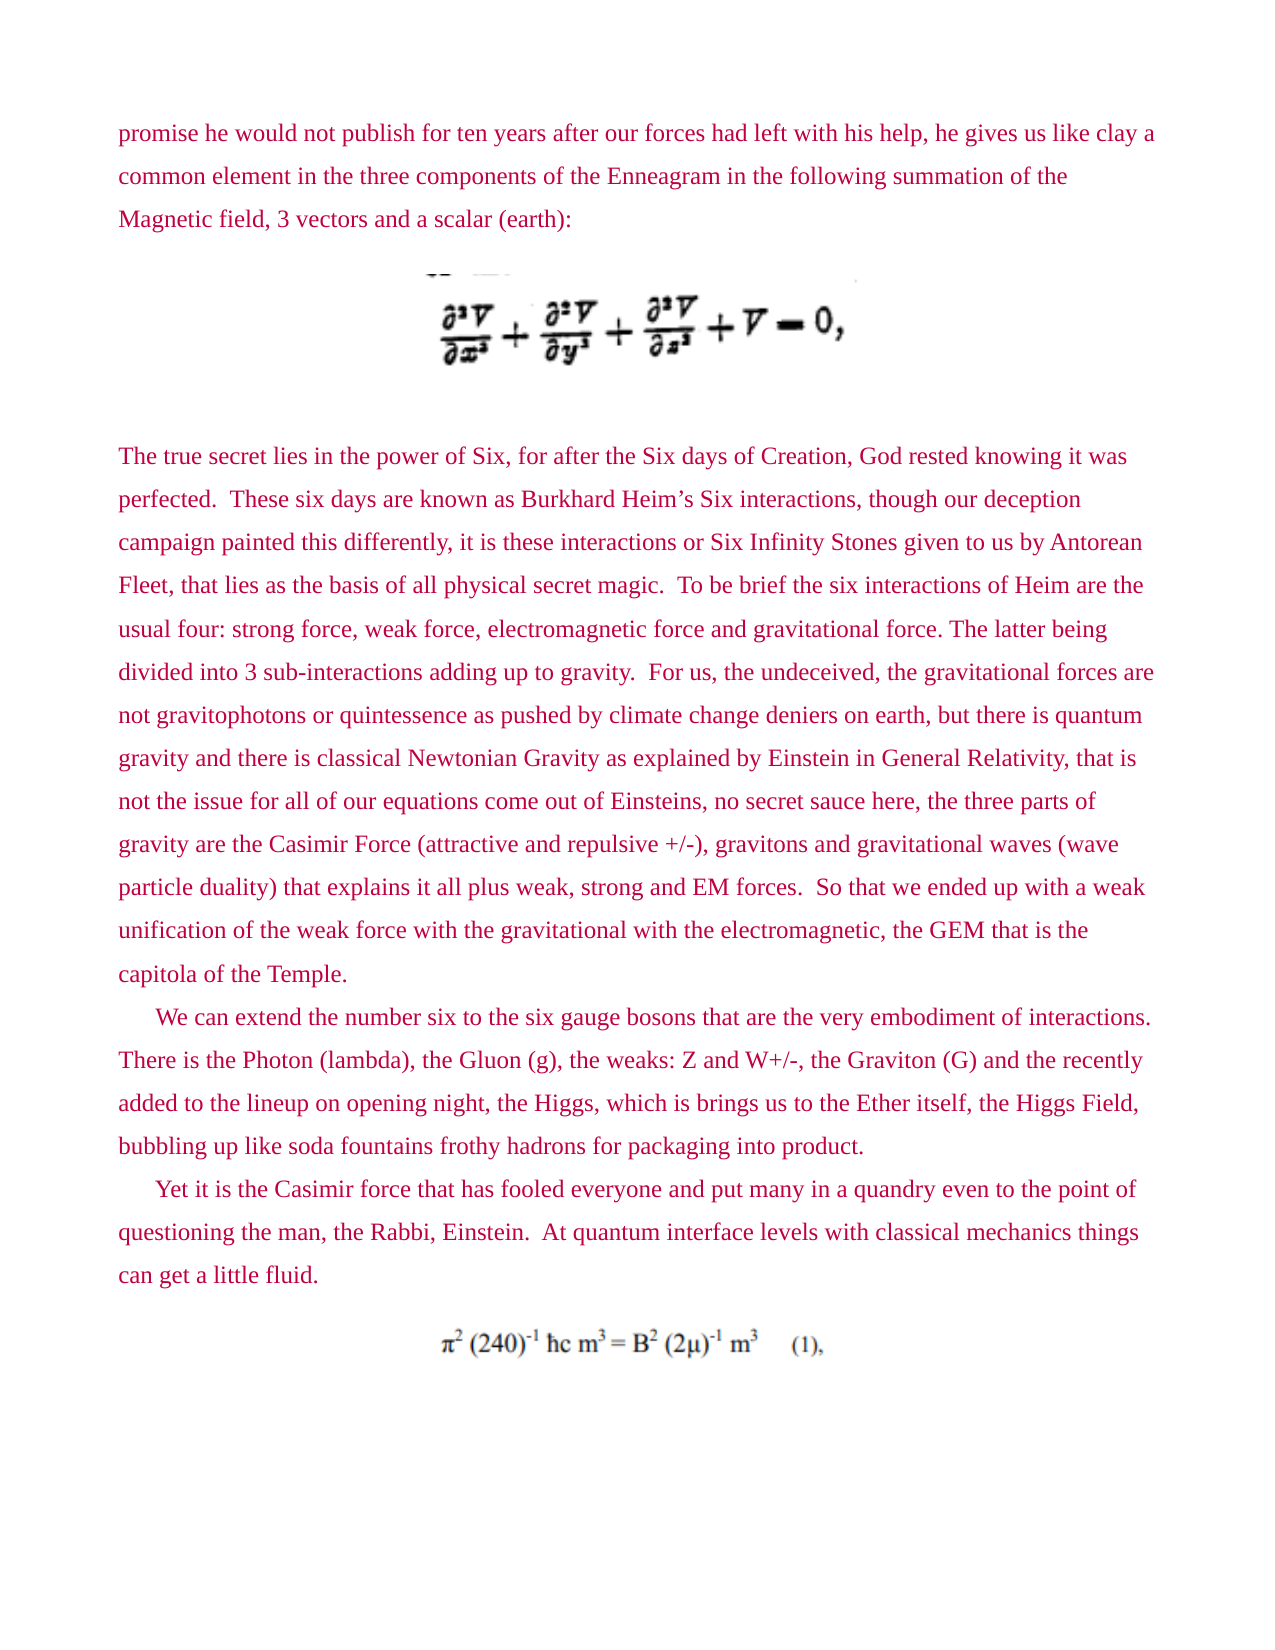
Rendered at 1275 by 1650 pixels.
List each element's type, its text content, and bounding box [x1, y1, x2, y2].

text promise he would not publish for ten years after our forces had left with his help, he gives us like clay a common element in the three components of the Enneagram in the following summation of the Magnetic field, 3 vectors and a scalar (earth): [118, 118, 1157, 233]
text We can extend the number six to the six gauge bosons that are the very embodiment of interactions. There is the Photon (lambda), the Gluon (g), the weaks: Z and W+/-, the Graviton (G) and the recently added to the lineup on opening night, the Higgs, which is brings us to the Ether itself, the Higgs Field, bubbling up like soda fountains frothy hadrons for packaging into product. [118, 1002, 1157, 1160]
picture [409, 274, 866, 370]
text Yet it is the Casimir force that has fooled everyone and put many in a quandry even to the point of questioning the man, the Rabbi, Einstein. At quantum interface levels with classical mechanics things can get a little fluid. [118, 1174, 1157, 1289]
picture [425, 1303, 850, 1384]
text The true secret lies in the power of Six, for after the Six days of Creation, God rested knowing it was perfected. These six days are known as Burkhard Heim’s Six interactions, though our deception campaign painted this differently, it is these interactions or Six Infinity Stones given to us by Antorean Fleet, that lies as the basis of all physical secret magic. To be brief the six interactions of Heim are the usual four: strong force, weak force, electromagnetic force and gravitational force. The latter being divided into 3 sub-interactions adding up to gravity. For us, the undeceived, the gravitational forces are not gravitophotons or quintessence as pushed by climate change deniers on earth, but there is quantum gravity and there is classical Newtonian Gravity as explained by Einstein in General Relativity, that is not the issue for all of our equations come out of Einsteins, no secret sauce here, the three parts of gravity are the Casimir Force (attractive and repulsive +/-), gravitons and gravitational waves (wave particle duality) that explains it all plus weak, strong and EM forces. So that we ended up with a weak unification of the weak force with the gravitational with the electromagnetic, the GEM that is the capitola of the Temple. [118, 441, 1157, 987]
